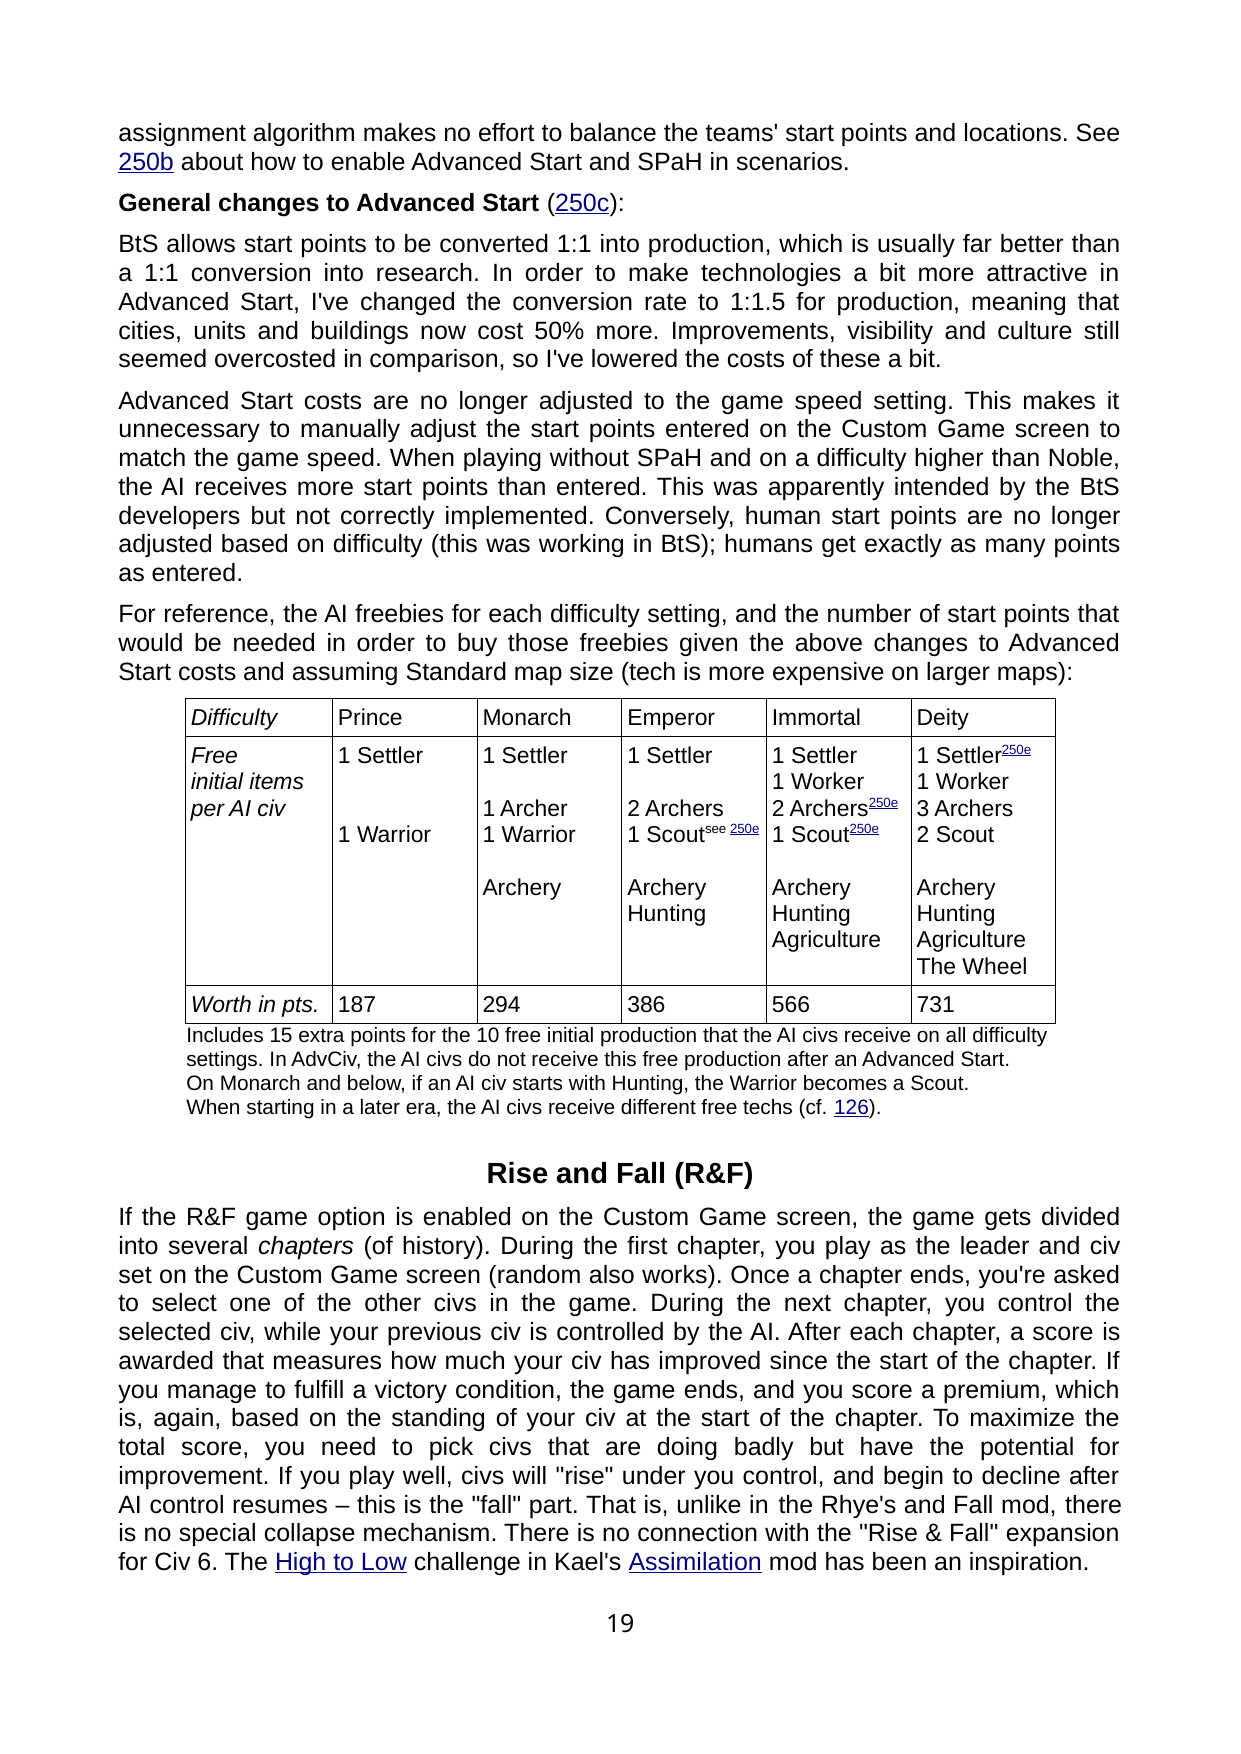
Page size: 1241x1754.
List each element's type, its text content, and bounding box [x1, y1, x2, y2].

table_header Difficulty [186, 699, 332, 736]
table_cell 1 Settler 1 Warrior [333, 737, 477, 985]
table_cell 386 [622, 986, 766, 1023]
table_header Monarch [478, 699, 621, 736]
table_cell 294 [478, 986, 621, 1023]
table_cell Worth in pts. [186, 986, 332, 1023]
table_cell 731 [912, 986, 1055, 1023]
table_cell 1 Settler250e 1 Worker 3 Archers 2 Scout Archery Hunting Agriculture The Wheel [912, 737, 1055, 985]
table_cell 1 Settler 2 Archers 1 Scoutsee 250e Archery Hunting [622, 737, 766, 985]
table_cell Free initial items per AI civ [186, 737, 332, 985]
subtitle Rise and Fall (R&F) [118, 1156, 1122, 1190]
table_header Emperor [622, 699, 766, 736]
table_header Immortal [767, 699, 911, 736]
table_cell 1 Settler 1 Archer 1 Warrior Archery [478, 737, 621, 985]
text assignment algorithm makes no effort to balance the teams' start points and locations. See 250b about how to enable Advanced Start and SPaH in scenarios. [118, 118, 1122, 176]
text If the R&F game option is enabled on the Custom Game screen, the game gets divided into several chapters (of history). During the first chapter, you play as the leader and civ set on the Custom Game screen (random also works). Once a chapter ends, you're asked to select one of the other civs in the game. During the next chapter, you control the selected civ, while your previous civ is controlled by the AI. After each chapter, a score is awarded that measures how much your civ has improved since the start of the chapter. If you manage to fulfill a victory condition, the game ends, and you score a premium, which is, again, based on the standing of your civ at the start of the chapter. To maximize the total score, you need to pick civs that are doing badly but have the potential for improvement. If you play well, civs will "rise" under you control, and begin to decline after AI control resumes – this is the "fall" part. That is, unlike in the Rhye's and Fall mod, there is no special collapse mechanism. There is no connection with the "Rise & Fall" expansion for Civ 6. The High to Low challenge in Kael's Assimilation mod has been an inspiration. [118, 1202, 1122, 1576]
table_cell 566 [767, 986, 911, 1023]
text General changes to Advanced Start (250c): [118, 188, 1122, 217]
text Advanced Start costs are no longer adjusted to the game speed setting. This makes it unnecessary to manually adjust the start points entered on the Custom Game screen to match the game speed. When playing without SPaH and on a difficulty higher than Noble, the AI receives more start points than entered. This was apparently intended by the BtS developers but not correctly implemented. Conversely, human start points are no longer adjusted based on difficulty (this was working in BtS); humans get exactly as many points as entered. [118, 386, 1122, 587]
table_header Deity [912, 699, 1055, 736]
table_cell 1 Settler 1 Worker 2 Archers250e 1 Scout250e Archery Hunting Agriculture [767, 737, 911, 985]
table_header Prince [333, 699, 477, 736]
text Includes 15 extra points for the 10 free initial production that the AI civs receive on all difficulty settings. In AdvCiv, the AI civs do not receive this free production after an Advanced Start. On Monarch and below, if an AI civ starts with Hunting, the Warrior becomes a Scout. When starting in a later era, the AI civs receive different free techs (cf. 126). [186, 1023, 1072, 1119]
text BtS allows start points to be converted 1:1 into production, which is usually far better than a 1:1 conversion into research. In order to make technologies a bit more attractive in Advanced Start, I've changed the conversion rate to 1:1.5 for production, meaning that cities, units and buildings now cost 50% more. Improvements, visibility and culture still seemed overcosted in comparison, so I've lowered the costs of these a bit. [118, 229, 1122, 373]
text For reference, the AI freebies for each difficulty setting, and the number of start points that would be needed in order to buy those freebies given the above changes to Advanced Start costs and assuming Standard map size (tech is more expensive on larger maps): [118, 599, 1122, 686]
table_cell 187 [333, 986, 477, 1023]
